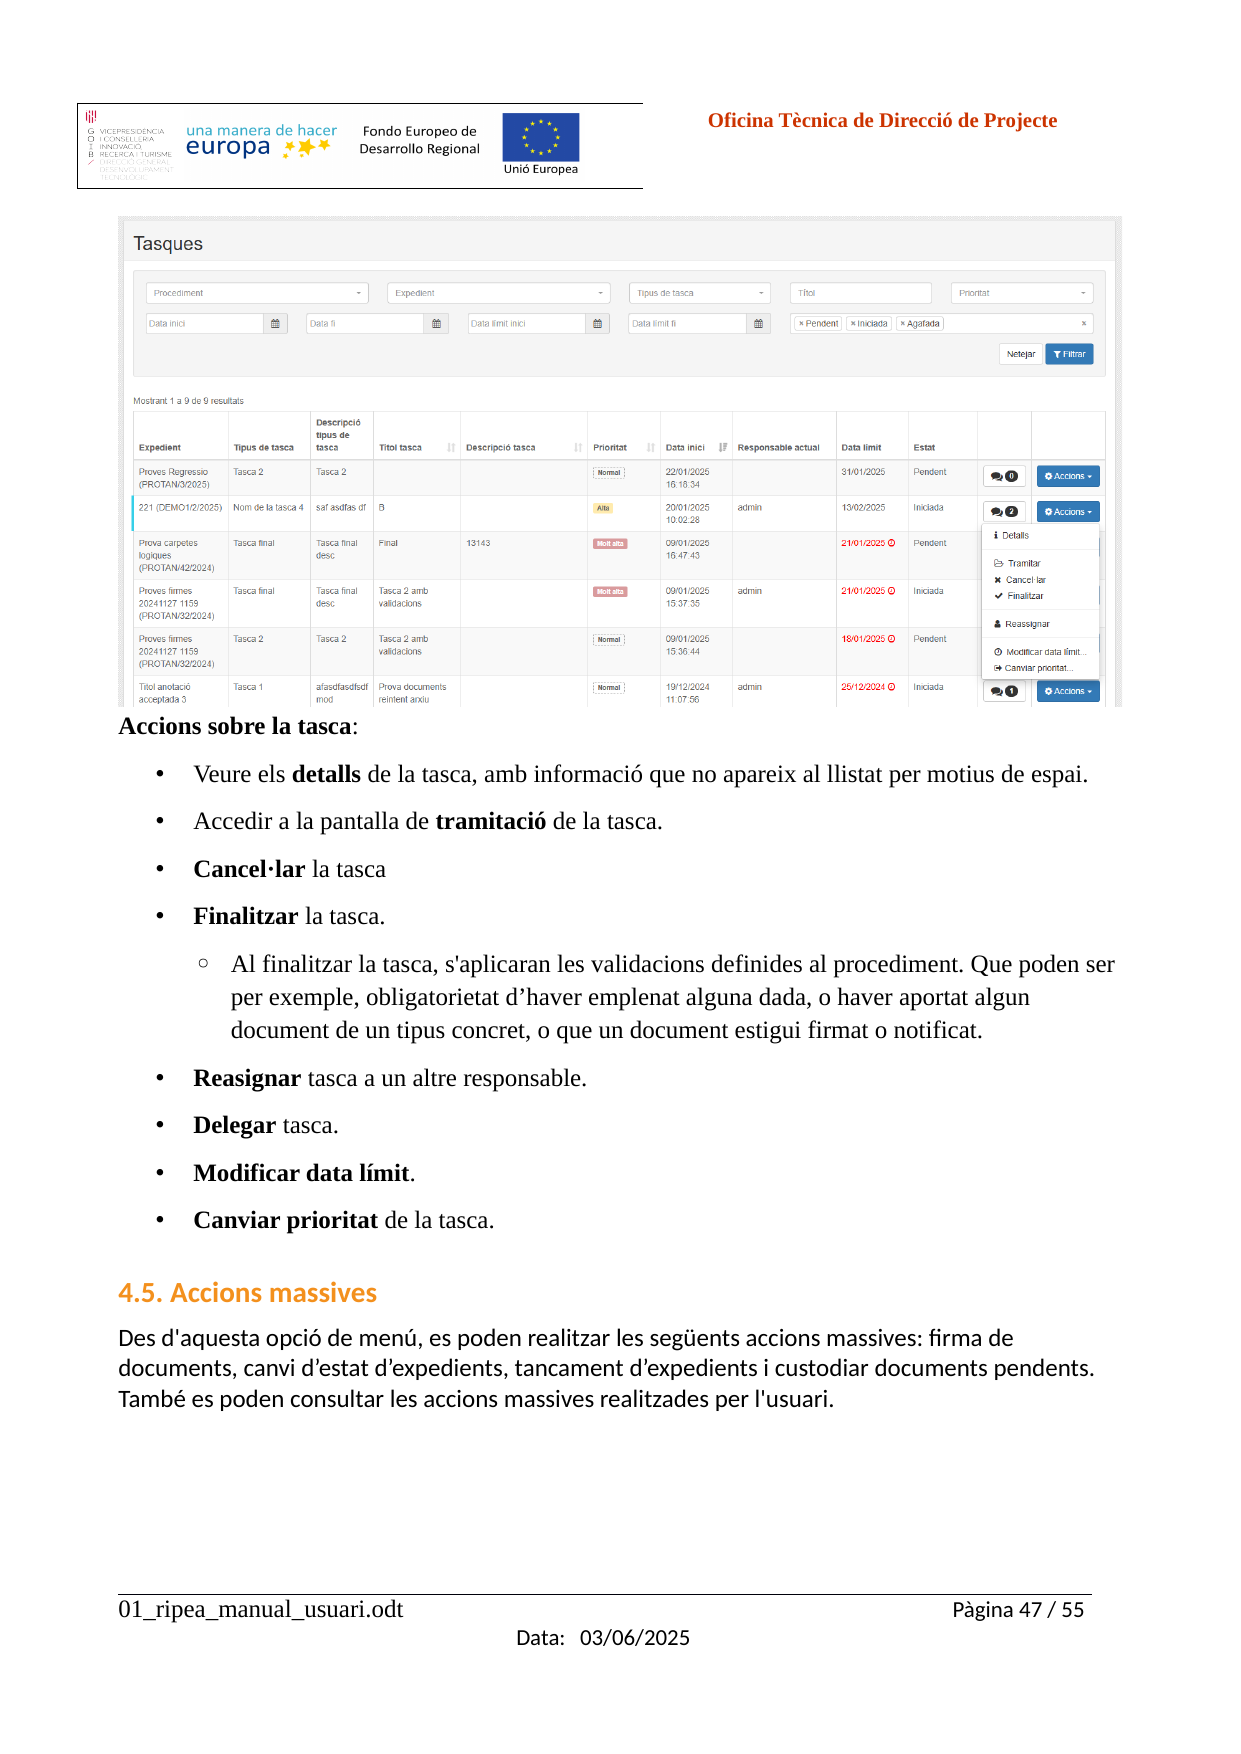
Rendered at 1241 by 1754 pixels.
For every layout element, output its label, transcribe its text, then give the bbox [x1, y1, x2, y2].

list Accedir a la pantalla de tramitació de la tasca. [156, 806, 1122, 835]
picture [184, 108, 585, 182]
list Cancel·lar la tasca [156, 854, 1122, 883]
list Reasignar tasca a un altre responsable. [156, 1063, 1122, 1091]
list Finalitzar la tasca. [156, 901, 1122, 930]
picture [118, 216, 1123, 707]
list Canviar prioritat de la tasca. [156, 1206, 1122, 1234]
text Des d'aquesta opció de menú, es poden realitzar les següents accions massives: firma de documents, canvi d’estat d’expedients, tancament d’expedients i custodiar documents pendents. També es poden consultar les accions massives realitzades per l'usuari. [118, 1322, 1122, 1414]
subtitle 4.5. Accions massives [118, 1274, 1122, 1309]
list Delegar tasca. [156, 1110, 1122, 1139]
picture [82, 108, 178, 182]
list Modificar data límit. [156, 1158, 1122, 1187]
list Al finalitzar la tasca, s'aplicaran les validacions definides al procediment. Que poden ser per exemple, obligatorietat d’haver emplenat alguna dada, o haver aportat algun document de un tipus concret, o que un document estigui firmat o notificat. [193, 949, 1122, 1044]
text Accions sobre la tasca: [118, 707, 1122, 740]
list Veure els detalls de la tasca, amb informació que no apareix al llistat per motius de espai. [156, 759, 1122, 787]
